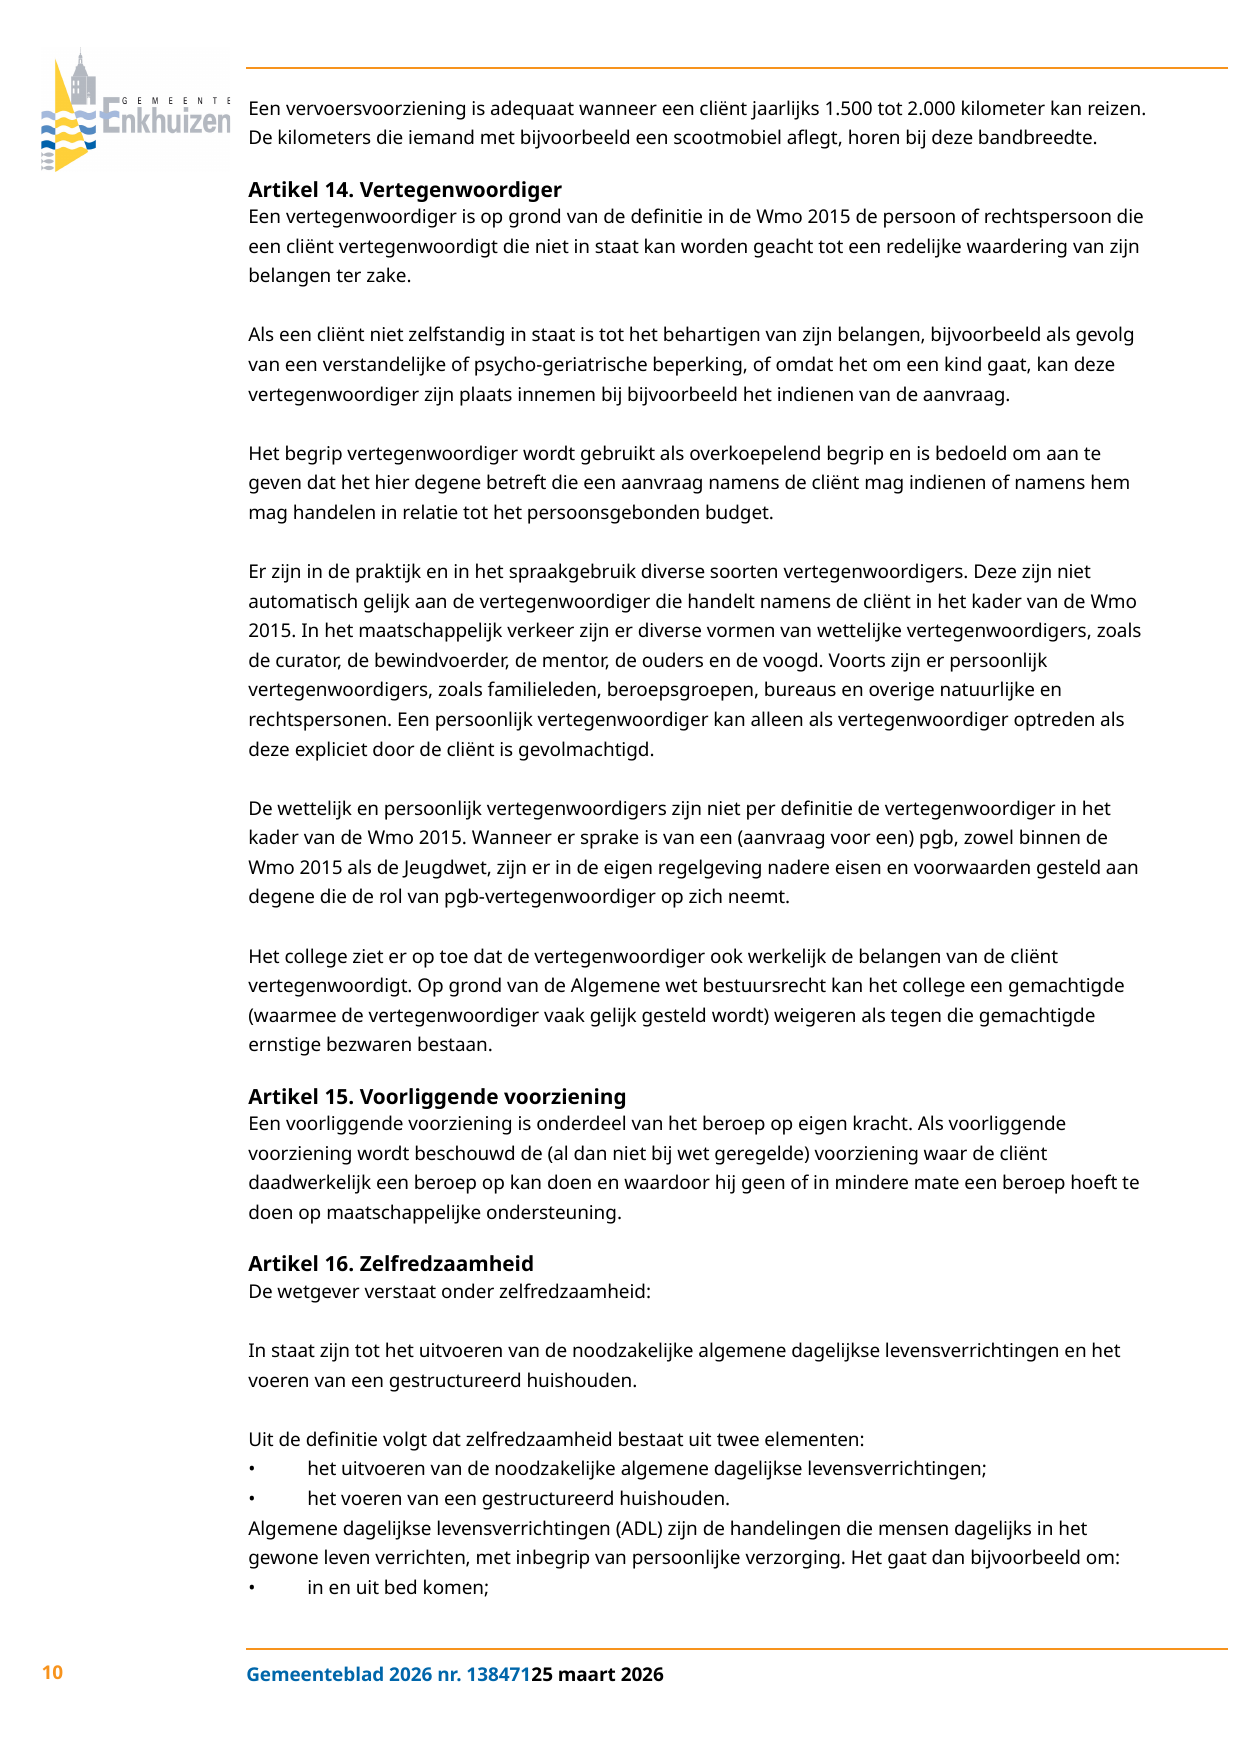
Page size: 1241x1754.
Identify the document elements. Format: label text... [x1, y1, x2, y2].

text Een vertegenwoordiger is op grond van de definitie in de Wmo 2015 de persoon of rechtspersoon die een cliënt vertegenwoordigt die niet in staat kan worden geacht tot een redelijke waardering van zijn belangen ter zake. [248, 203, 1152, 288]
text Artikel 14. Vertegenwoordiger [248, 175, 1152, 203]
text Algemene dagelijkse levensverrichtingen (ADL) zijn de handelingen die mensen dagelijks in het gewone leven verrichten, met inbegrip van persoonlijke verzorging. Het gaat dan bijvoorbeeld om: [248, 1515, 1152, 1570]
text Artikel 16. Zelfredzaamheid [248, 1249, 1152, 1278]
list in en uit bed komen; [248, 1574, 1152, 1599]
text De wettelijk en persoonlijk vertegenwoordigers zijn niet per definitie de vertegenwoordiger in het kader van de Wmo 2015. Wanneer er sprake is van een (aanvraag voor een) pgb, zowel binnen de Wmo 2015 als de Jeugdwet, zijn er in de eigen regelgeving nadere eisen en voorwaarden gesteld aan degene die de rol van pgb-vertegenwoordiger op zich neemt. [248, 795, 1152, 909]
text Een vervoersvoorziening is adequaat wanneer een cliënt jaarlijks 1.500 tot 2.000 kilometer kan reizen. De kilometers die iemand met bijvoorbeeld een scootmobiel aflegt, horen bij deze bandbreedte. [248, 95, 1152, 150]
text Artikel 15. Voorliggende voorziening [248, 1082, 1152, 1110]
picture [41, 47, 231, 172]
text Het begrip vertegenwoordiger wordt gebruikt als overkoepelend begrip en is bedoeld om aan te geven dat het hier degene betreft die een aanvraag namens de cliënt mag indienen of namens hem mag handelen in relatie tot het persoonsgebonden budget. [248, 440, 1152, 525]
list het uitvoeren van de noodzakelijke algemene dagelijkse levensverrichtingen; [248, 1456, 1152, 1481]
text Als een cliënt niet zelfstandig in staat is tot het behartigen van zijn belangen, bijvoorbeeld als gevolg van een verstandelijke of psycho-geriatrische beperking, of omdat het om een kind gaat, kan deze vertegenwoordiger zijn plaats innemen bij bijvoorbeeld het indienen van de aanvraag. [248, 322, 1152, 406]
list het voeren van een gestructureerd huishouden. [248, 1485, 1152, 1511]
text De wetgever verstaat onder zelfredzaamheid: [248, 1278, 1152, 1304]
text In staat zijn tot het uitvoeren van de noodzakelijke algemene dagelijkse levensverrichtingen en het voeren van een gestructureerd huishouden. [248, 1337, 1152, 1392]
text Er zijn in de praktijk en in het spraakgebruik diverse soorten vertegenwoordigers. Deze zijn niet automatisch gelijk aan de vertegenwoordiger die handelt namens de cliënt in het kader van de Wmo 2015. In het maatschappelijk verkeer zijn er diverse vormen van wettelijke vertegenwoordigers, zoals de curator, de bewindvoerder, de mentor, de ouders en de voogd. Voorts zijn er persoonlijk vertegenwoordigers, zoals familieleden, beroepsgroepen, bureaus en overige natuurlijke en rechtspersonen. Een persoonlijk vertegenwoordiger kan alleen als vertegenwoordiger optreden als deze expliciet door de cliënt is gevolmachtigd. [248, 558, 1152, 761]
text Uit de definitie volgt dat zelfredzaamheid bestaat uit twee elementen: [248, 1426, 1152, 1452]
text Een voorliggende voorziening is onderdeel van het beroep op eigen kracht. Als voorliggende voorziening wordt beschouwd de (al dan niet bij wet geregelde) voorziening waar de cliënt daadwerkelijk een beroep op kan doen en waardoor hij geen of in mindere mate een beroep hoeft te doen op maatschappelijke ondersteuning. [248, 1110, 1152, 1225]
text Het college ziet er op toe dat de vertegenwoordiger ook werkelijk de belangen van de cliënt vertegenwoordigt. Op grond van de Algemene wet bestuursrecht kan het college een gemachtigde (waarmee de vertegenwoordiger vaak gelijk gesteld wordt) weigeren als tegen die gemachtigde ernstige bezwaren bestaan. [248, 943, 1152, 1057]
